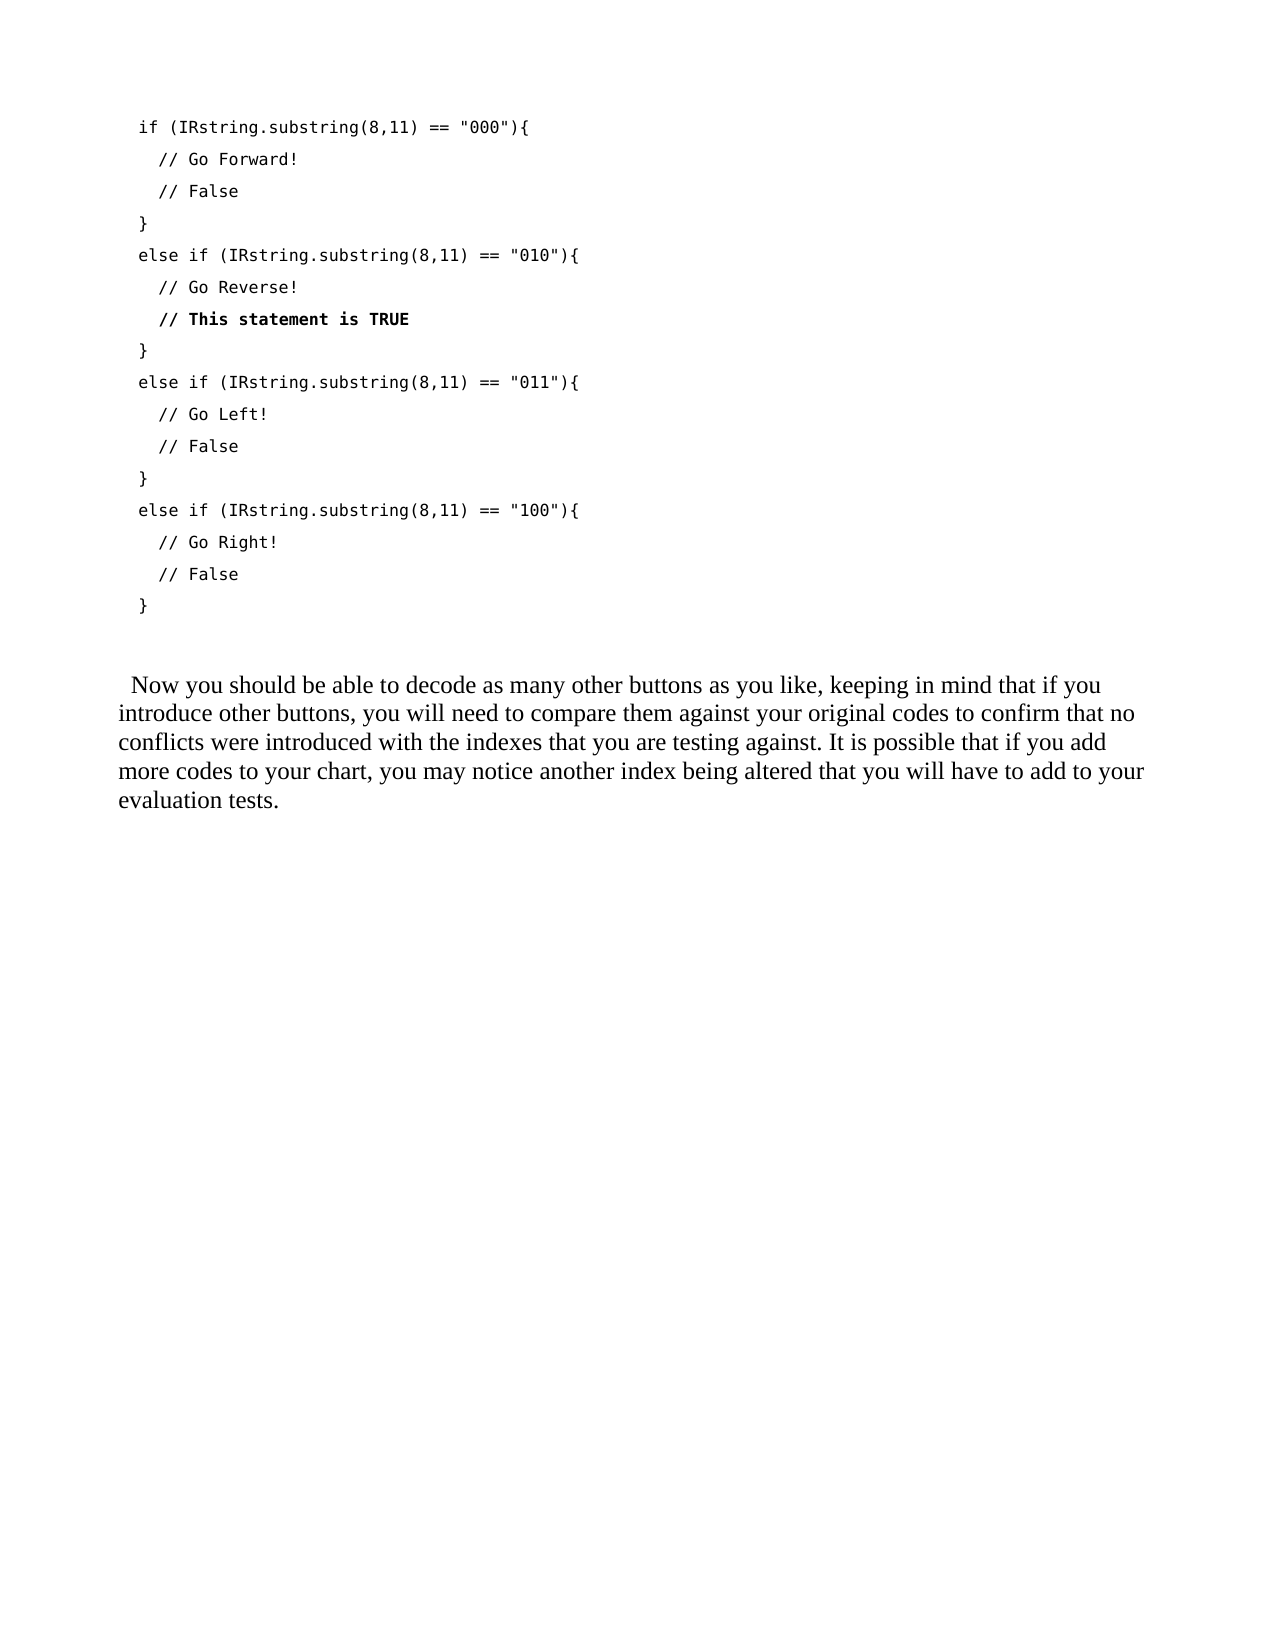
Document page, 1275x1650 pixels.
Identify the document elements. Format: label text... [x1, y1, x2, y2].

text // False [118, 564, 1157, 584]
text // False [118, 182, 1157, 201]
text // Go Right! [118, 532, 1157, 552]
text } [118, 341, 1157, 361]
text else if (IRstring.substring(8,11) == "100"){ [118, 501, 1157, 520]
text // Go Left! [118, 405, 1157, 424]
text if (IRstring.substring(8,11) == "000"){ [118, 118, 1157, 137]
text // False [118, 437, 1157, 456]
text // This statement is TRUE [118, 309, 1157, 329]
text // Go Reverse! [118, 277, 1157, 297]
text } [118, 596, 1157, 616]
text } [118, 214, 1157, 233]
text else if (IRstring.substring(8,11) == "010"){ [118, 246, 1157, 265]
text else if (IRstring.substring(8,11) == "011"){ [118, 373, 1157, 392]
text Now you should be able to decode as many other buttons as you like, keeping in mind that if you introduce other buttons, you will need to compare them against your original codes to confirm that no conflicts were introduced with the indexes that you are testing against. It is possible that if you add more codes to your chart, you may notice another index being altered that you will have to add to your evaluation tests. [118, 670, 1157, 813]
text } [118, 469, 1157, 488]
text // Go Forward! [118, 150, 1157, 169]
